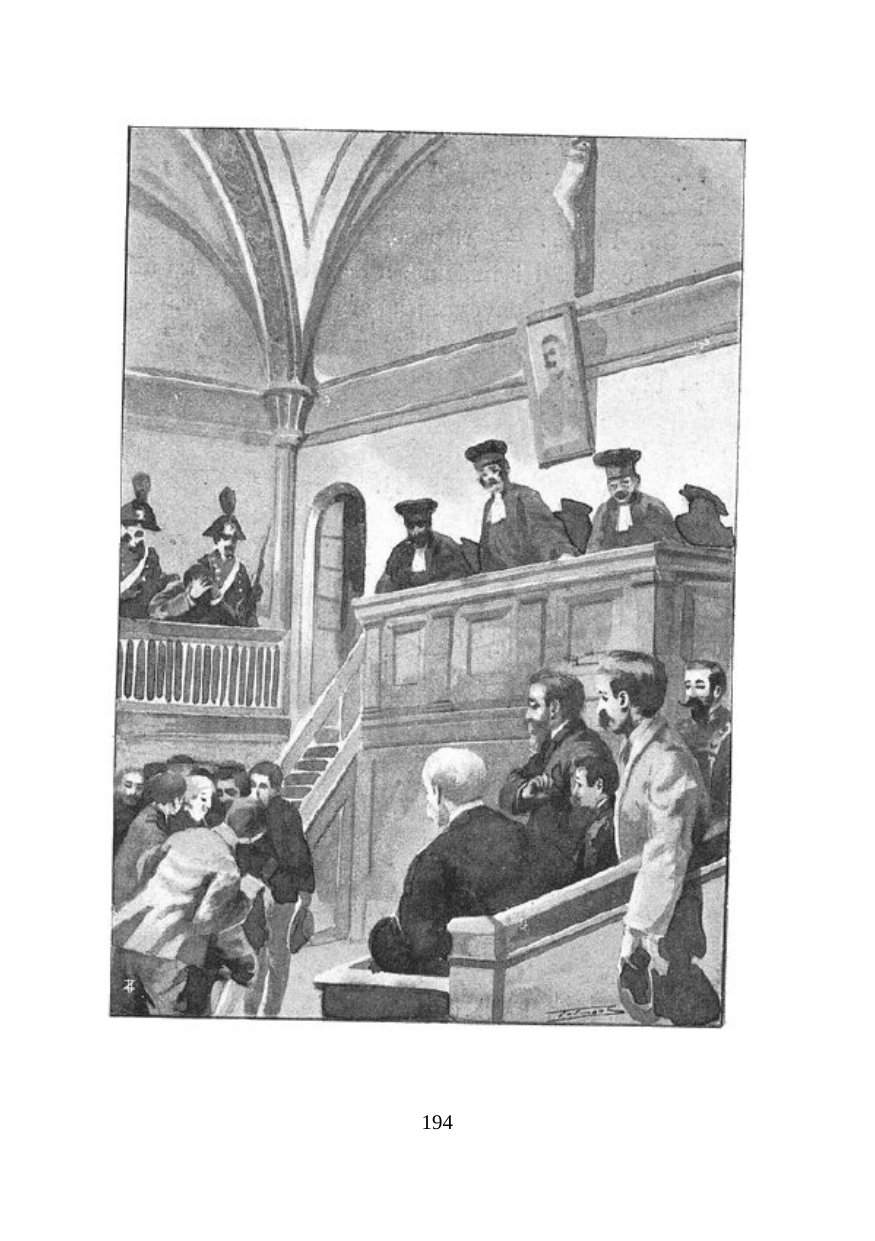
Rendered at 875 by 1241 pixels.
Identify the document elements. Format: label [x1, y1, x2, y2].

picture [106, 106, 768, 1059]
